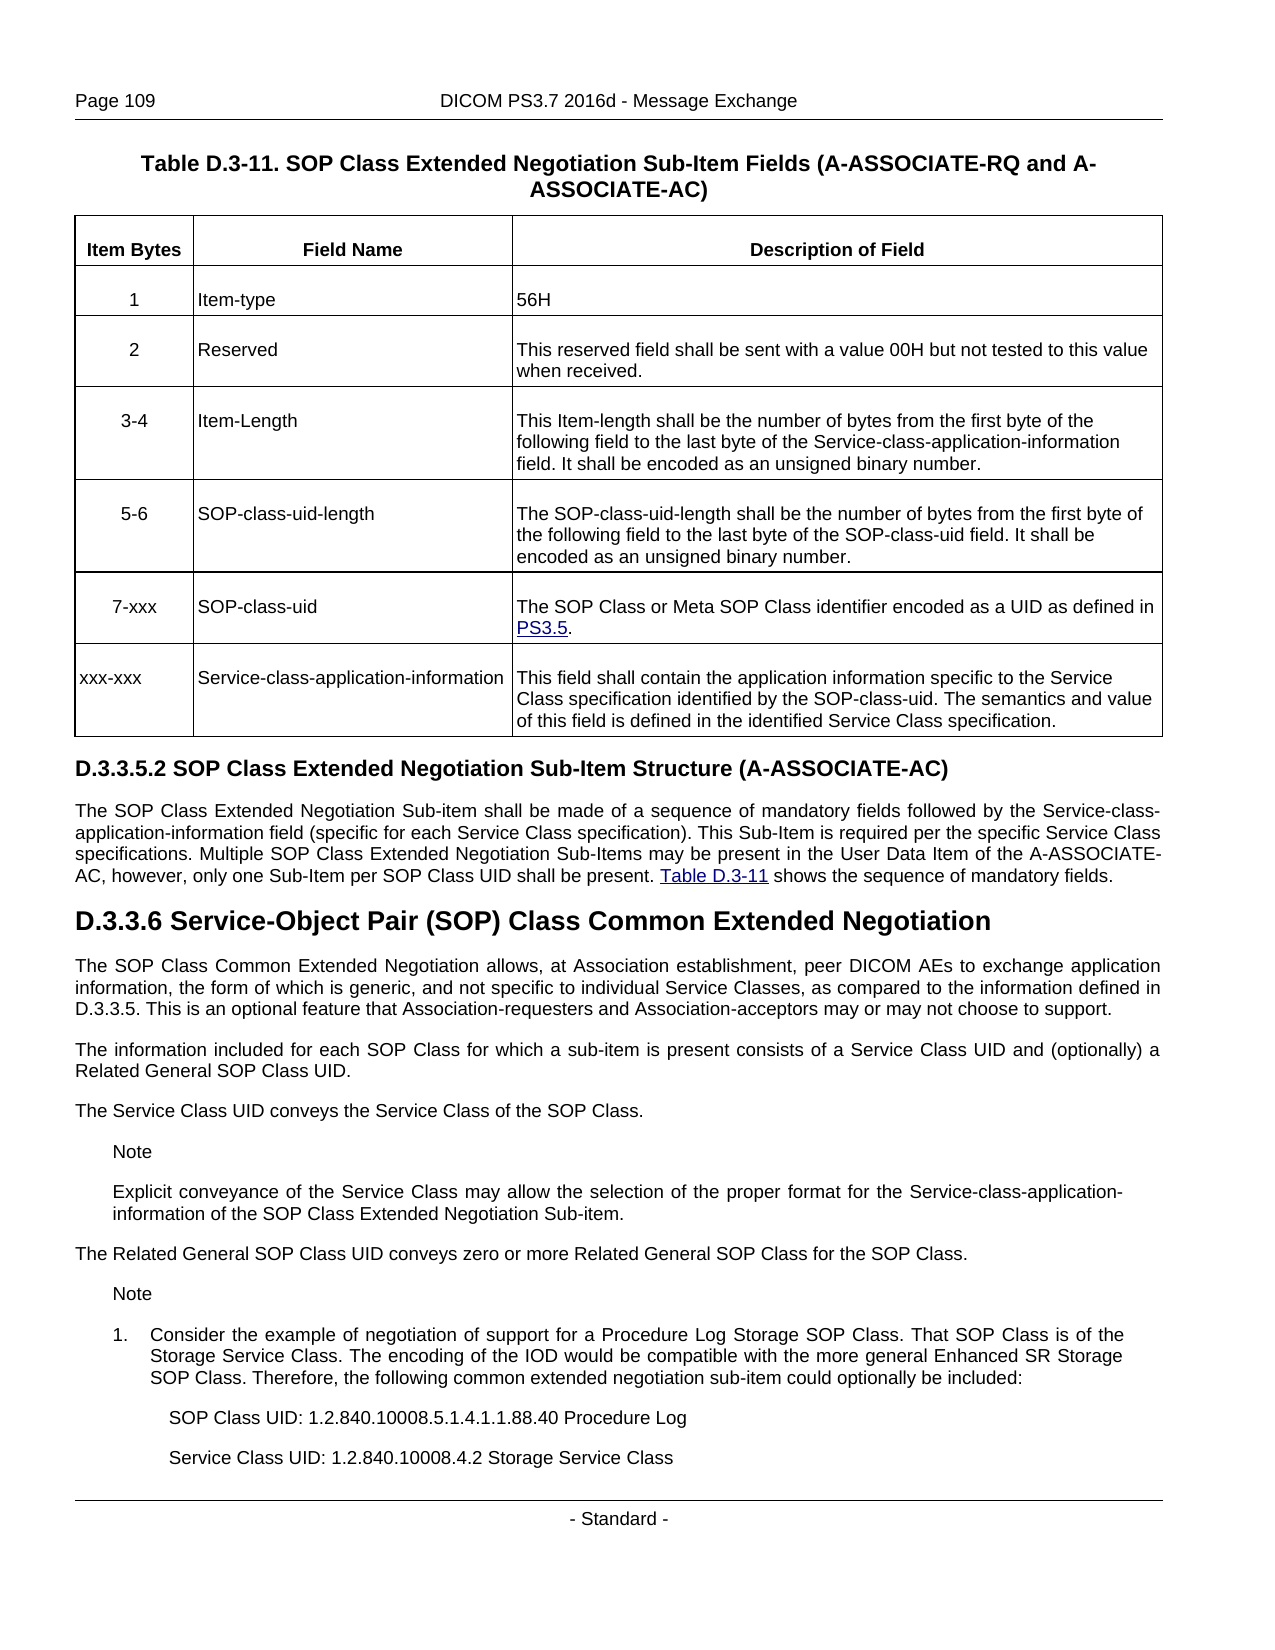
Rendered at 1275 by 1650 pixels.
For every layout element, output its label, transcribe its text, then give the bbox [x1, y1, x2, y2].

table_cell The SOP-class-uid-length shall be the number of bytes from the first byte of the following field to the last byte of the SOP-class-uid field. It shall be encoded as an unsigned binary number. [513, 480, 1162, 571]
table_cell 56H [513, 266, 1162, 314]
text The SOP Class Common Extended Negotiation allows, at Association establishment, peer DICOM AEs to exchange application information, the form of which is generic, and not specific to individual Service Classes, as compared to the information defined in D.3.3.5. This is an optional feature that Association-requesters and Association-acceptors may or may not choose to support. [75, 955, 1162, 1019]
table_header Item Bytes [76, 216, 193, 265]
text D.3.3.6 Service-Object Pair (SOP) Class Common Extended Negotiation [75, 905, 1162, 936]
table_cell 5-6 [76, 480, 193, 571]
text Explicit conveyance of the Service Class may allow the selection of the proper format for the Service-class-application-information of the SOP Class Extended Negotiation Sub-item. [112, 1181, 1125, 1224]
table_cell Item-Length [194, 387, 512, 479]
text The information included for each SOP Class for which a sub-item is present consists of a Service Class UID and (optionally) a Related General SOP Class UID. [75, 1038, 1162, 1081]
table_cell 1 [76, 266, 193, 314]
table_cell SOP-class-uid-length [194, 480, 512, 571]
table_cell The SOP Class or Meta SOP Class identifier encoded as a UID as defined in PS3.5. [513, 573, 1162, 643]
text Note [112, 1283, 1125, 1304]
table_cell 7-xxx [76, 573, 193, 643]
text Note [112, 1141, 1125, 1162]
table_cell Service-class-application-information [194, 644, 512, 736]
table_header Description of Field [513, 216, 1162, 265]
table_cell xxx-xxx [76, 644, 193, 736]
table_header Field Name [194, 216, 512, 265]
table_cell Item-type [194, 266, 512, 314]
table_cell 3-4 [76, 387, 193, 479]
table_cell SOP-class-uid [194, 573, 512, 643]
text D.3.3.5.2 SOP Class Extended Negotiation Sub-Item Structure (A-ASSOCIATE-AC) [75, 755, 1162, 781]
text The Service Class UID conveys the Service Class of the SOP Class. [75, 1100, 1162, 1122]
text Service Class UID: 1.2.840.10008.4.2 Storage Service Class [169, 1447, 1125, 1469]
table_cell Reserved [194, 316, 512, 386]
table_cell This Item-length shall be the number of bytes from the first byte of the following field to the last byte of the Service-class-application-information field. It shall be encoded as an unsigned binary number. [513, 387, 1162, 479]
table_cell This reserved field shall be sent with a value 00H but not tested to this value when received. [513, 316, 1162, 386]
text SOP Class UID: 1.2.840.10008.5.1.4.1.1.88.40 Procedure Log [169, 1407, 1125, 1428]
table_cell This field shall contain the application information specific to the Service Class specification identified by the SOP-class-uid. The semantics and value of this field is defined in the identified Service Class specification. [513, 644, 1162, 736]
text The Related General SOP Class UID conveys zero or more Related General SOP Class for the SOP Class. [75, 1243, 1162, 1264]
text Table D.3-11. SOP Class Extended Negotiation Sub-Item Fields (A-ASSOCIATE-RQ and A-ASSOCIATE-AC) [75, 150, 1162, 202]
table_cell 2 [76, 316, 193, 386]
list Consider the example of negotiation of support for a Procedure Log Storage SOP Class. That SOP Class is of the Storage Service Class. The encoding of the IOD would be compatible with the more general Enhanced SR Storage SOP Class. Therefore, the following common extended negotiation sub-item could optionally be included: [112, 1323, 1125, 1388]
text The SOP Class Extended Negotiation Sub-item shall be made of a sequence of mandatory fields followed by the Service-class-application-information field (specific for each Service Class specification). This Sub-Item is required per the specific Service Class specifications. Multiple SOP Class Extended Negotiation Sub-Items may be present in the User Data Item of the A-ASSOCIATE-AC, however, only one Sub-Item per SOP Class UID shall be present. Table D.3-11 shows the sequence of mandatory fields. [75, 800, 1162, 886]
